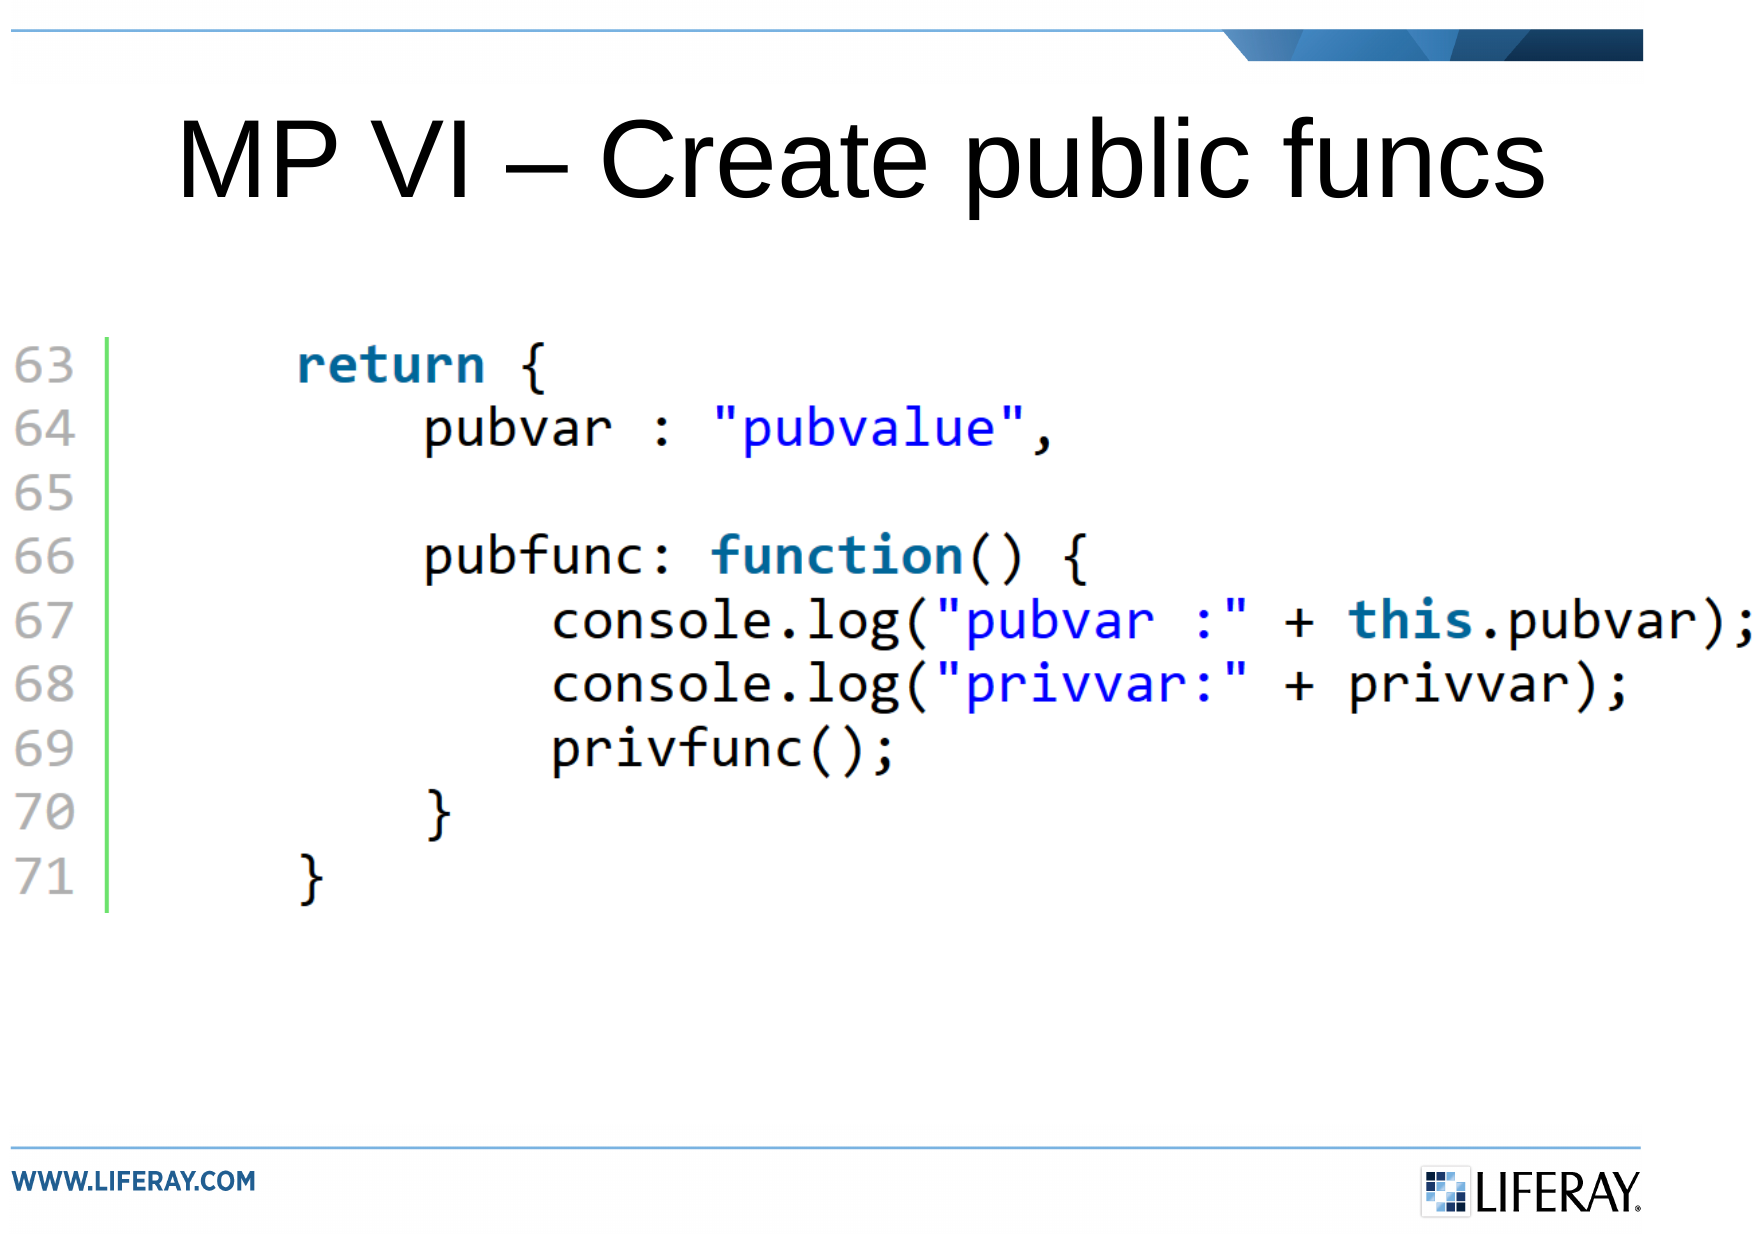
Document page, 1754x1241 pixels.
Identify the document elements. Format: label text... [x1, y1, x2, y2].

picture [7, 337, 1754, 913]
picture [11, 0, 1644, 84]
picture [9, 1124, 1642, 1234]
title MP VI – Create public funcs [75, 55, 1651, 263]
